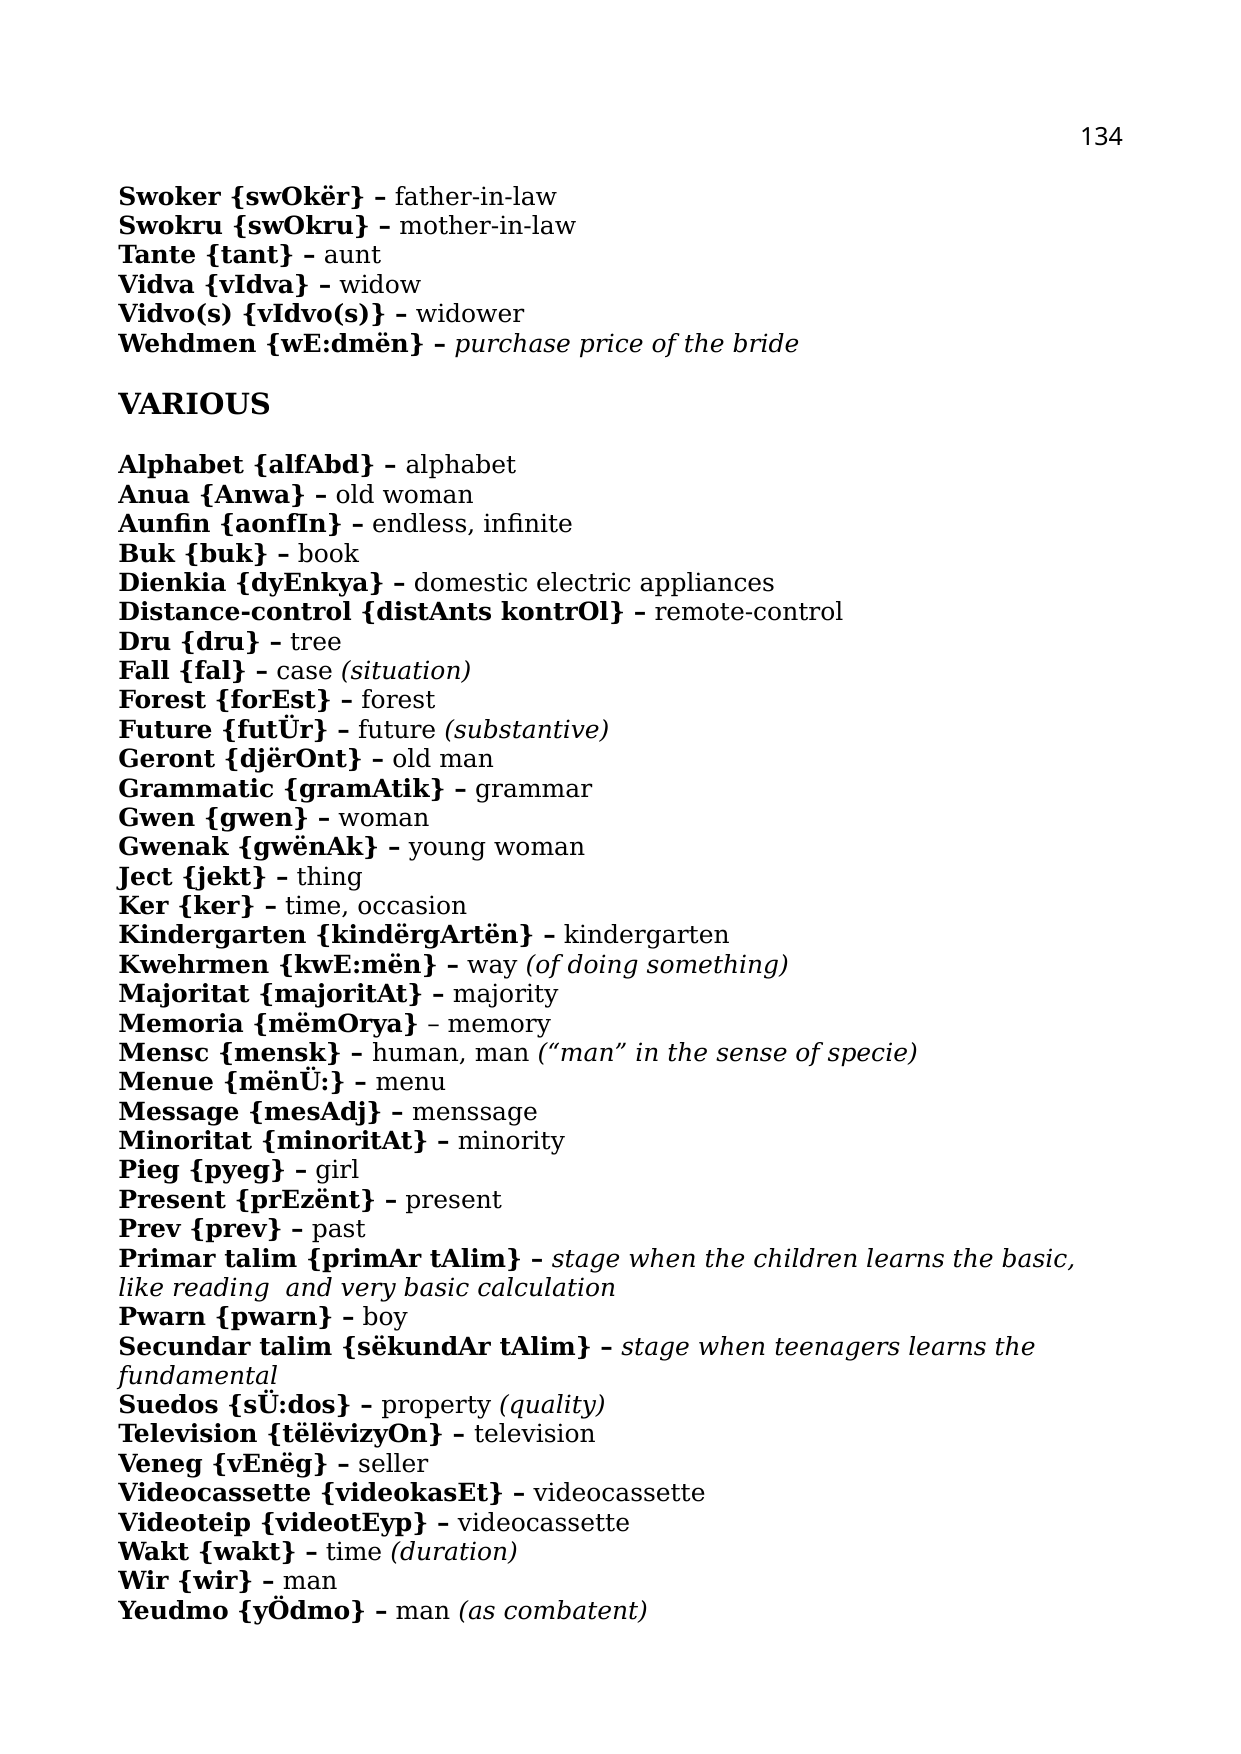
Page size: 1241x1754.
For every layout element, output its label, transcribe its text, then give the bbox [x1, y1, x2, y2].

text Swokru {swOkru} – mother-in-law [118, 211, 1123, 240]
text Grammatic {gramAtik} – grammar [118, 774, 1123, 803]
text Videocassette {videokasEt} – videocassette [118, 1478, 1123, 1508]
text Aunfin {aonfIn} – endless, infinite [118, 509, 1123, 539]
text Videoteip {videotEyp} – videocassette [118, 1508, 1123, 1537]
text Prev {prev} – past [118, 1214, 1123, 1244]
text Memoria {mëmOrya} – memory [118, 1009, 1123, 1038]
text Message {mesAdj} – menssage [118, 1097, 1123, 1126]
text Pwarn {pwarn} – boy [118, 1302, 1123, 1332]
text Ject {jekt} – thing [118, 862, 1123, 891]
text Mensc {mensk} – human, man (“man” in the sense of specie) [118, 1038, 1123, 1067]
text Yeudmo {yÖdmo} – man (as combatent) [118, 1596, 1123, 1625]
text Forest {forEst} – forest [118, 686, 1123, 715]
text Gwenak {gwënAk} – young woman [118, 832, 1123, 862]
text Dienkia {dyEnkya} – domestic electric appliances [118, 568, 1123, 597]
text Menue {mënÜ:} – menu [118, 1067, 1123, 1097]
text Kwehrmen {kwE:mën} – way (of doing something) [118, 950, 1123, 979]
text Majoritat {majoritAt} – majority [118, 979, 1123, 1009]
text Kindergarten {kindërgArtën} – kindergarten [118, 921, 1123, 950]
text Secundar talim {sëkundAr tAlim} – stage when teenagers learns the fundamental [118, 1332, 1123, 1390]
text Television {tëlëvizyOn} – television [118, 1419, 1123, 1449]
subtitle VARIOUS [118, 387, 1123, 421]
text Tante {tant} – aunt [118, 240, 1123, 270]
text Wakt {wakt} – time (duration) [118, 1537, 1123, 1566]
text Fall {fal} – case (situation) [118, 656, 1123, 686]
text Wehdmen {wE:dmën} – purchase price of the bride [118, 328, 1123, 358]
text Buk {buk} – book [118, 539, 1123, 568]
text Veneg {vEnëg} – seller [118, 1449, 1123, 1478]
text Suedos {sÜ:dos} – property (quality) [118, 1390, 1123, 1419]
text Primar talim {primAr tAlim} – stage when the children learns the basic, like reading and very basic calculation [118, 1244, 1123, 1302]
text Swoker {swOkër} – father-in-law [118, 182, 1123, 211]
text Dru {dru} – tree [118, 627, 1123, 656]
text Minoritat {minoritAt} – minority [118, 1126, 1123, 1156]
text Gwen {gwen} – woman [118, 803, 1123, 832]
text Alphabet {alfAbd} – alphabet [118, 451, 1123, 480]
text Pieg {pyeg} – girl [118, 1156, 1123, 1185]
text Distance-control {distAnts kontrOl} – remote-control [118, 597, 1123, 627]
text Wir {wir} – man [118, 1566, 1123, 1596]
text Future {futÜr} – future (substantive) [118, 715, 1123, 744]
text Vidvo(s) {vIdvo(s)} – widower [118, 299, 1123, 328]
text Ker {ker} – time, occasion [118, 891, 1123, 921]
text Anua {Anwa} – old woman [118, 480, 1123, 509]
text Present {prEzënt} – present [118, 1185, 1123, 1214]
text Vidva {vIdva} – widow [118, 270, 1123, 299]
text Geront {djërOnt} – old man [118, 744, 1123, 774]
